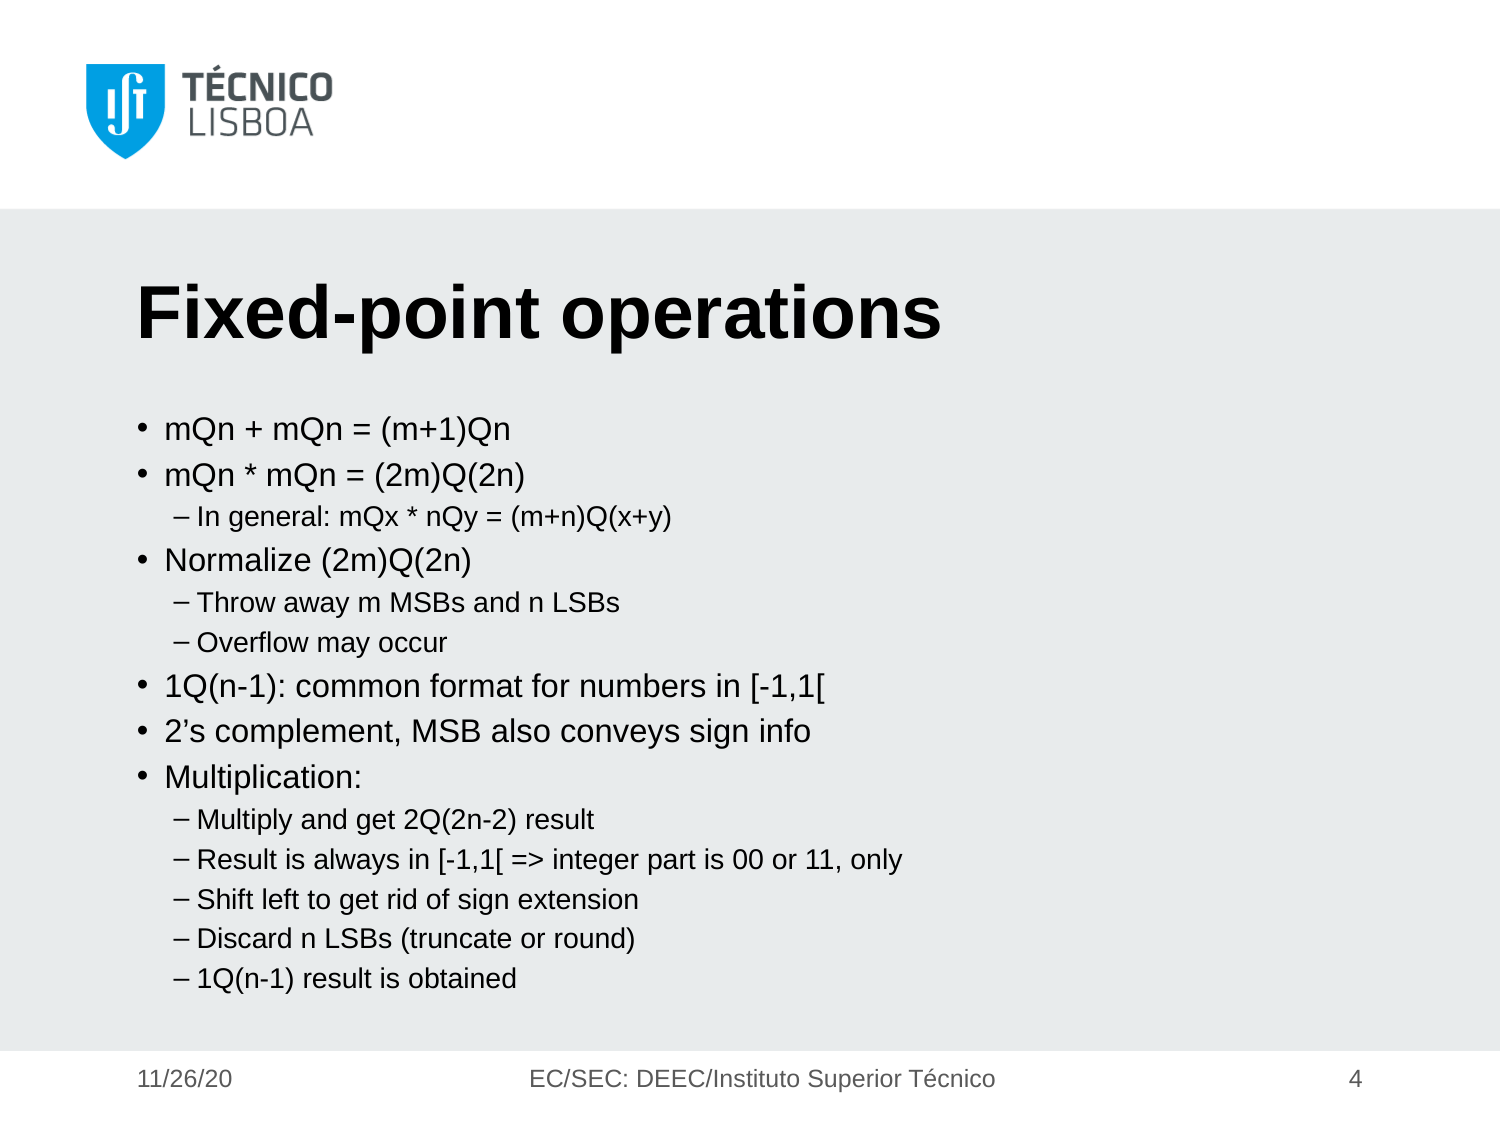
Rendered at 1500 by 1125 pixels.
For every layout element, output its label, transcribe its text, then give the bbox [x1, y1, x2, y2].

slide_number 11/26/20 [121, 1052, 425, 1103]
footer EC/SEC: DEEC/Instituto Superior Técnico [512, 1052, 1021, 1103]
slide_number [1077, 1052, 1378, 1103]
title Fixed-point operations [121, 237, 1378, 381]
list mQn + mQn = (m+1)Qn mQn * mQn = (2m)Q(2n) In general: mQx * nQy = (m+n)Q(x+y) Normalize (2m)Q(2n) Throw away m MSBs and n LSBs Overflow may occur 1Q(n-1): common format for numbers in [-1,1[ 2’s complement, MSB also conveys sign info Multiplication: Multiply and get 2Q(2n-2) result Result is always in [-1,1[ => integer part is 00 or 11, only Shift left to get rid of sign extension Discard n LSBs (truncate or round) 1Q(n-1) result is obtained [121, 400, 1378, 1005]
picture [0, 0, 1500, 1125]
